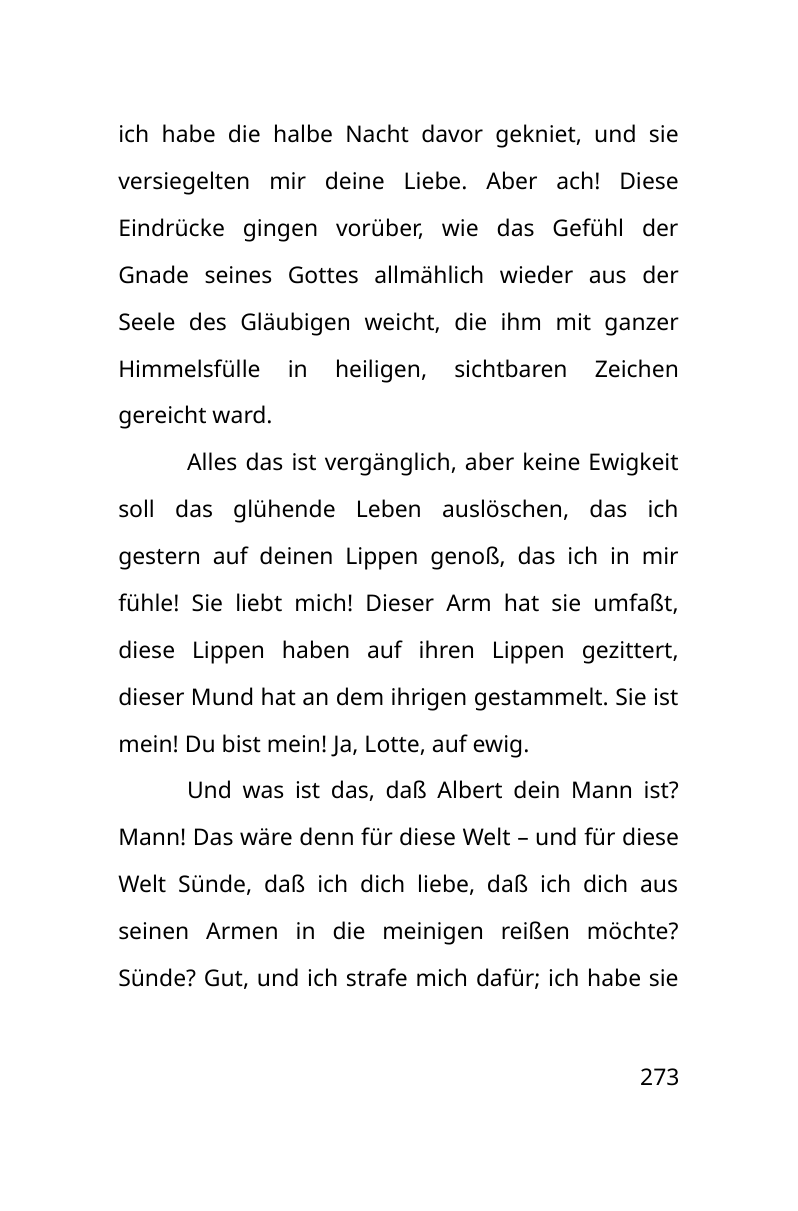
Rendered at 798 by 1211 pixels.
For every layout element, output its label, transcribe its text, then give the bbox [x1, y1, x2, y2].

text ich habe die halbe Nacht davor gekniet, und sie versiegelten mir deine Liebe. Aber ach! Diese Eindrücke gingen vorüber, wie das Gefühl der Gnade seines Gottes allmählich wieder aus der Seele des Gläubigen weicht, die ihm mit ganzer Himmelsfülle in heiligen, sichtbaren Zeichen gereicht ward. [118, 118, 679, 431]
text Alles das ist vergänglich, aber keine Ewigkeit soll das glühende Leben auslöschen, das ich gestern auf deinen Lippen genoß, das ich in mir fühle! Sie liebt mich! Dieser Arm hat sie umfaßt, diese Lippen haben auf ihren Lippen gezittert, dieser Mund hat an dem ihrigen gestammelt. Sie ist mein! Du bist mein! Ja, Lotte, auf ewig. [118, 446, 679, 759]
text Und was ist das, daß Albert dein Mann ist? Mann! Das wäre denn für diese Welt – und für diese Welt Sünde, daß ich dich liebe, daß ich dich aus seinen Armen in die meinigen reißen möchte? Sünde? Gut, und ich strafe mich dafür; ich habe sie [118, 774, 679, 993]
